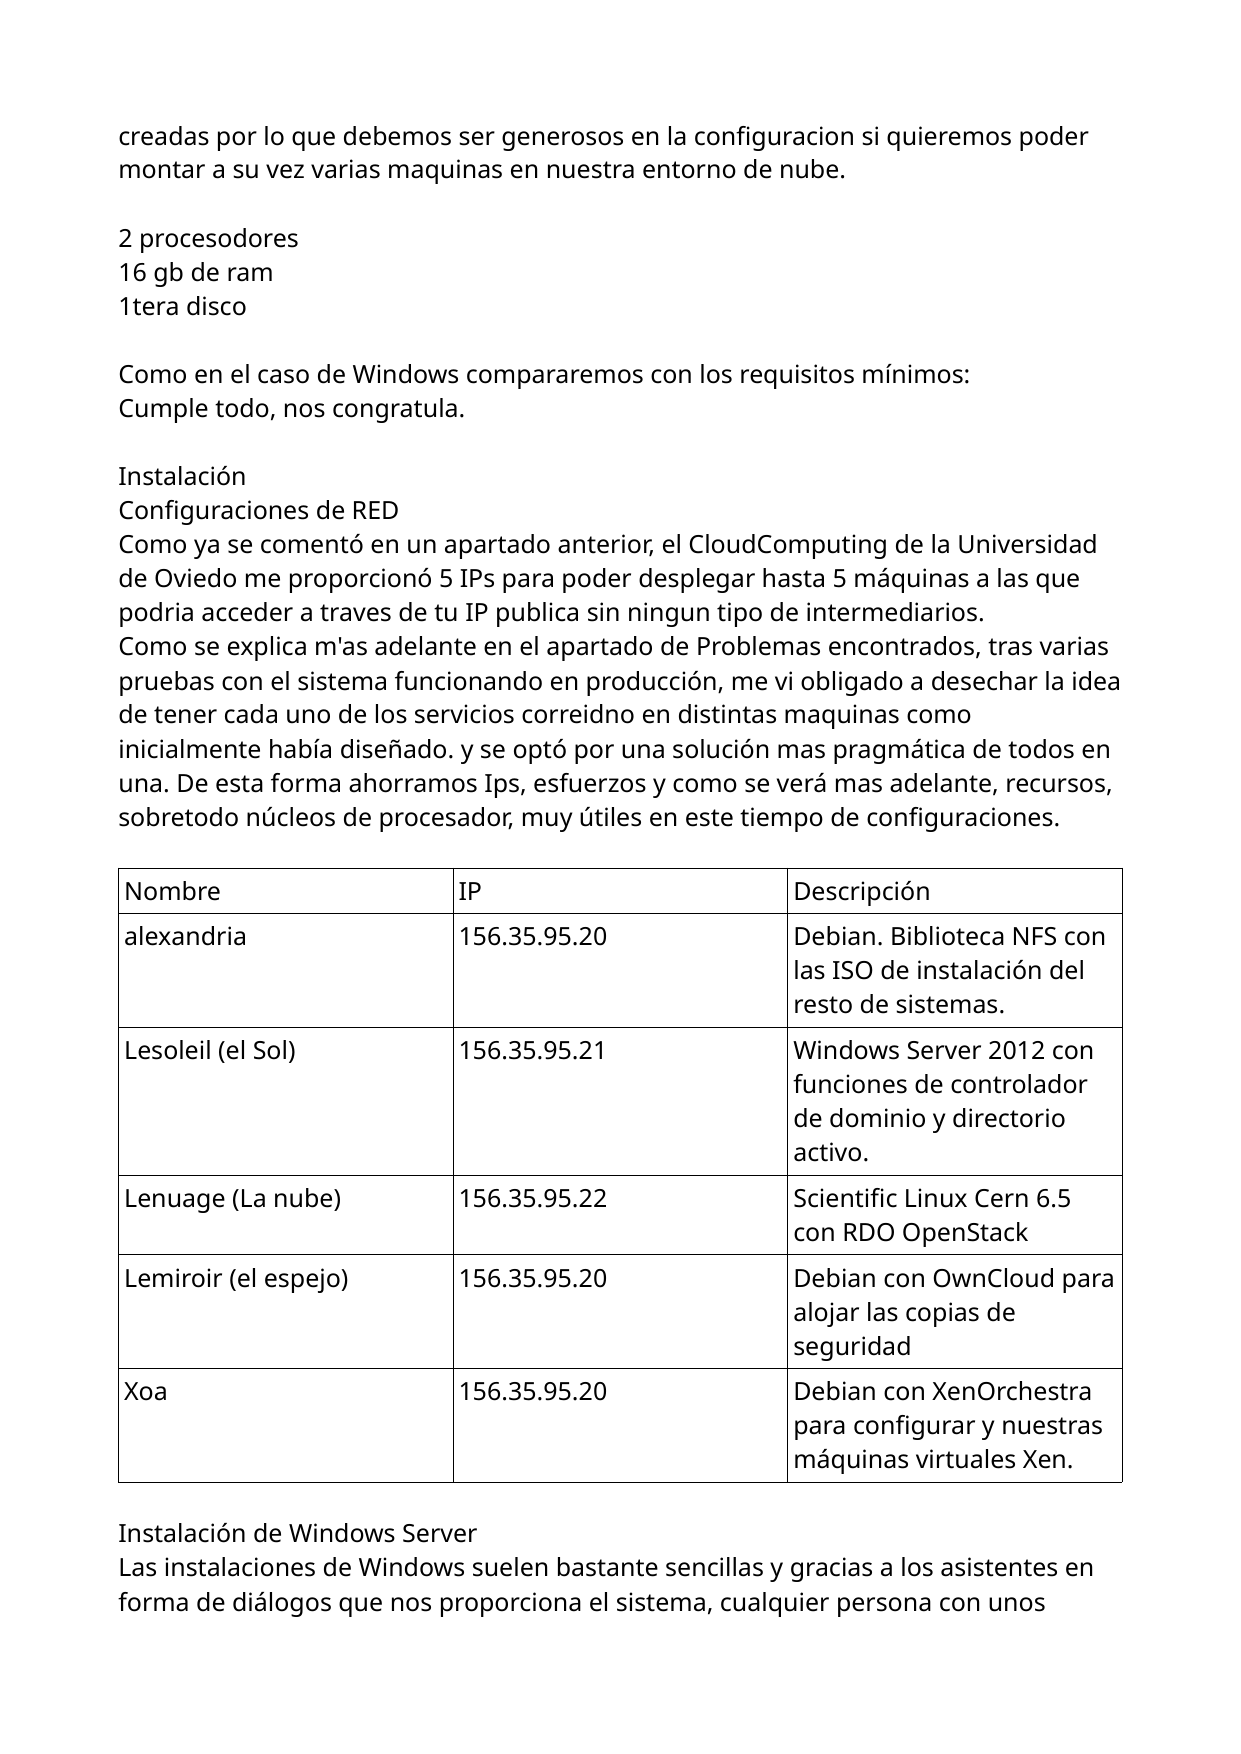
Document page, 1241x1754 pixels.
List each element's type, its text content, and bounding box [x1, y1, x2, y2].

text Cumple todo, nos congratula. [118, 391, 1122, 425]
table_cell 156.35.95.22 [454, 1176, 787, 1254]
table_cell Windows Server 2012 con funciones de controlador de dominio y directorio activo. [788, 1028, 1122, 1175]
table_cell Scientific Linux Cern 6.5 con RDO OpenStack [788, 1176, 1122, 1254]
table_cell Lenuage (La nube) [119, 1176, 453, 1254]
table_cell Debian con OwnCloud para alojar las copias de seguridad [788, 1255, 1122, 1368]
table_header IP [454, 869, 787, 913]
table_cell 156.35.95.20 [454, 914, 787, 1027]
text 2 procesodores [118, 220, 1122, 254]
table_cell 156.35.95.21 [454, 1028, 787, 1175]
text 16 gb de ram [118, 254, 1122, 288]
text Instalación de Windows Server [118, 1516, 1122, 1550]
text 1tera disco [118, 288, 1122, 322]
text Instalación [118, 459, 1122, 493]
table_cell Lesoleil (el Sol) [119, 1028, 453, 1175]
table_cell Debian. Biblioteca NFS con las ISO de instalación del resto de sistemas. [788, 914, 1122, 1027]
table_cell Lemiroir (el espejo) [119, 1255, 453, 1368]
text Como en el caso de Windows compararemos con los requisitos mínimos: [118, 357, 1122, 391]
table_cell 156.35.95.20 [454, 1255, 787, 1368]
table_cell Xoa [119, 1369, 453, 1482]
table_cell 156.35.95.20 [454, 1369, 787, 1482]
text Como se explica m'as adelante en el apartado de Problemas encontrados, tras varias pruebas con el sistema funcionando en producción, me vi obligado a desechar la idea de tener cada uno de los servicios correidno en distintas maquinas como inicialmente había diseñado. y se optó por una solución mas pragmática de todos en una. De esta forma ahorramos Ips, esfuerzos y como se verá mas adelante, recursos, sobretodo núcleos de procesador, muy útiles en este tiempo de configuraciones. [118, 629, 1122, 833]
text Las instalaciones de Windows suelen bastante sencillas y gracias a los asistentes en forma de diálogos que nos proporciona el sistema, cualquier persona con unos [118, 1550, 1122, 1618]
text creadas por lo que debemos ser generosos en la configuracion si quieremos poder montar a su vez varias maquinas en nuestra entorno de nube. [118, 118, 1122, 186]
table_cell alexandria [119, 914, 453, 1027]
table_header Descripción [788, 869, 1122, 913]
table_header Nombre [119, 869, 453, 913]
text Configuraciones de RED [118, 493, 1122, 527]
text Como ya se comentó en un apartado anterior, el CloudComputing de la Universidad de Oviedo me proporcionó 5 IPs para poder desplegar hasta 5 máquinas a las que podria acceder a traves de tu IP publica sin ningun tipo de intermediarios. [118, 527, 1122, 629]
table_cell Debian con XenOrchestra para configurar y nuestras máquinas virtuales Xen. [788, 1369, 1122, 1482]
